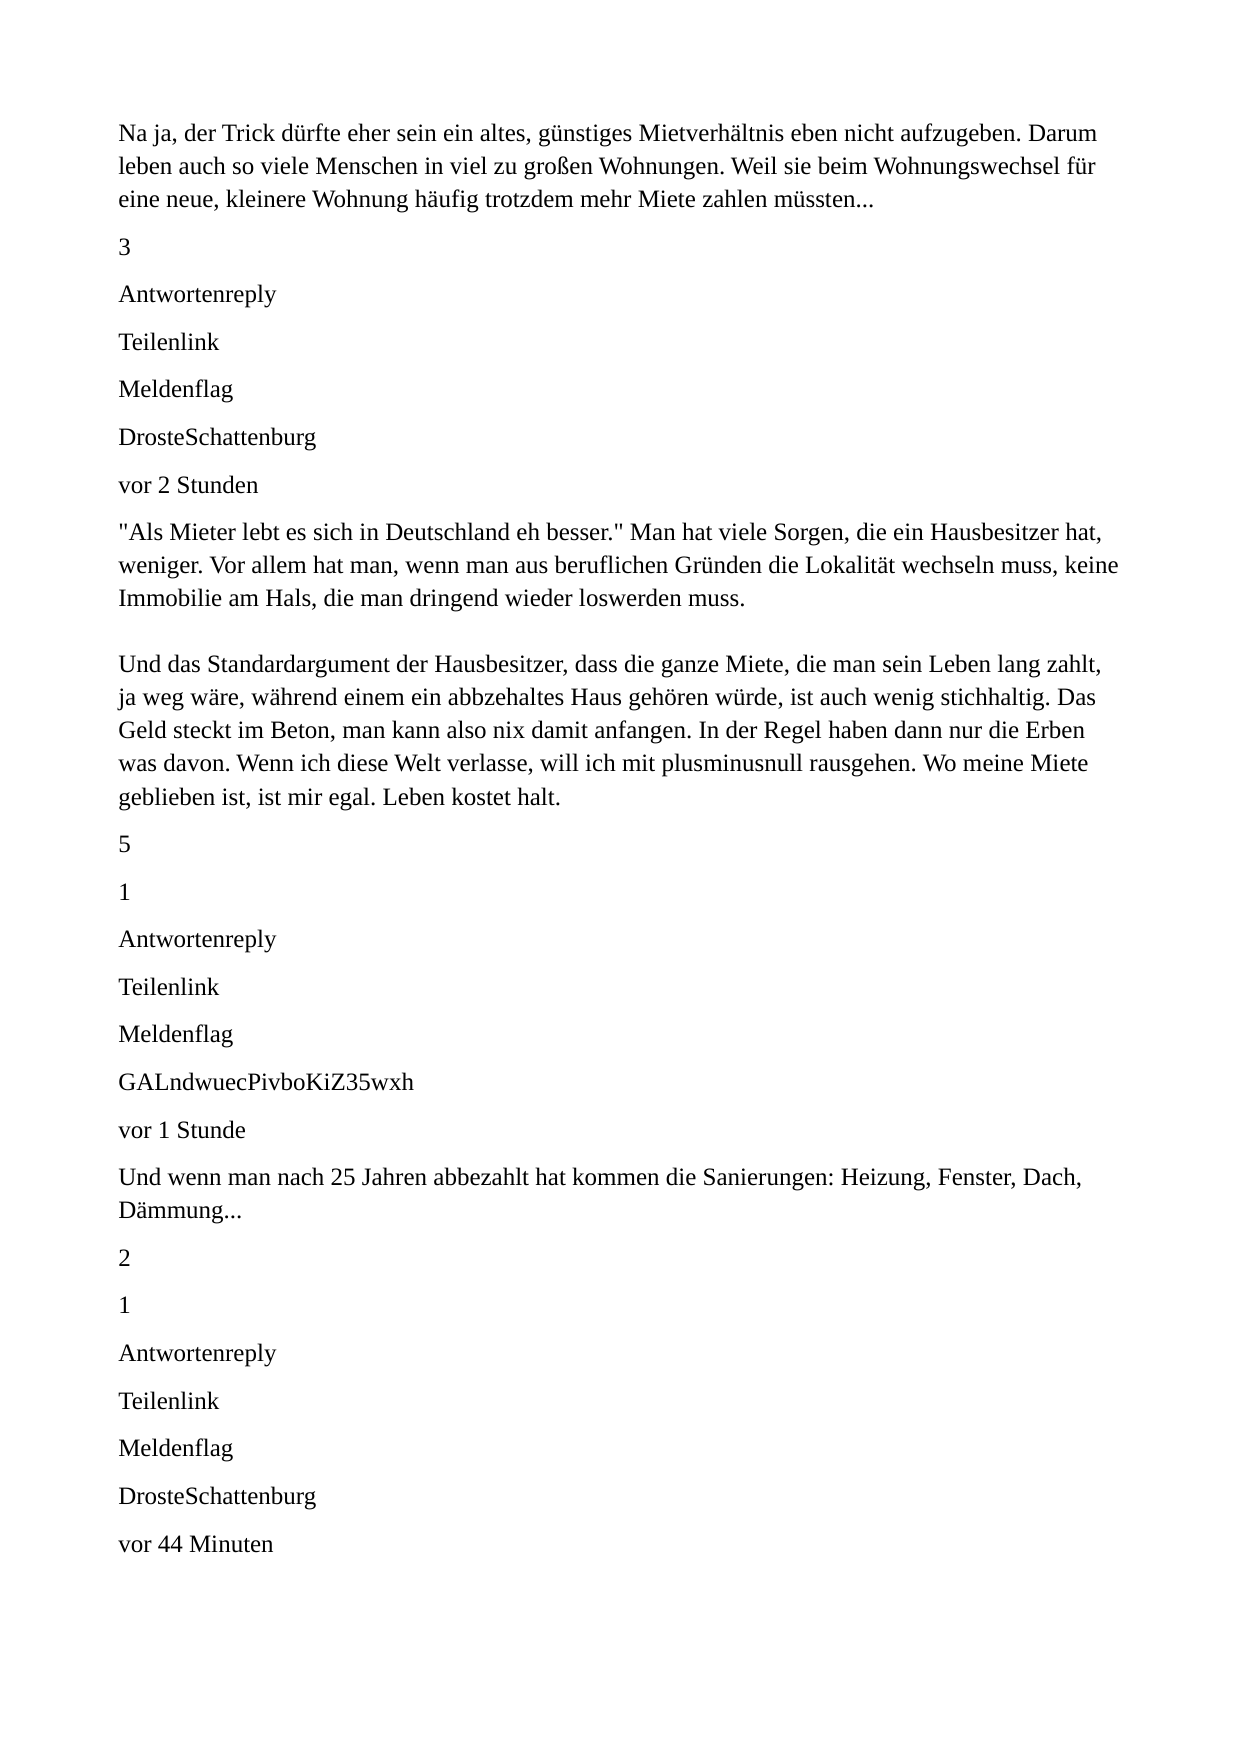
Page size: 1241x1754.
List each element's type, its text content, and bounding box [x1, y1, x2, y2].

text 1 [118, 877, 1122, 906]
text Antwortenreply [118, 1338, 1122, 1367]
text Meldenflag [118, 1019, 1122, 1048]
text Na ja, der Trick dürfte eher sein ein altes, günstiges Mietverhältnis eben nicht aufzugeben. Darum leben auch so viele Menschen in viel zu großen Wohnungen. Weil sie beim Wohnungswechsel für eine neue, kleinere Wohnung häufig trotzdem mehr Miete zahlen müssten... [118, 118, 1122, 213]
text Meldenflag [118, 1433, 1122, 1462]
text Teilenlink [118, 972, 1122, 1001]
text 5 [118, 829, 1122, 858]
text 1 [118, 1291, 1122, 1319]
text vor 44 Minuten [118, 1529, 1122, 1557]
text vor 1 Stunde [118, 1115, 1122, 1143]
text Meldenflag [118, 374, 1122, 403]
text 3 [118, 232, 1122, 261]
text Teilenlink [118, 327, 1122, 356]
text GALndwuecPivboKiZ35wxh [118, 1067, 1122, 1096]
text DrosteSchattenburg [118, 1481, 1122, 1510]
text "Als Mieter lebt es sich in Deutschland eh besser." Man hat viele Sorgen, die ein Hausbesitzer hat, weniger. Vor allem hat man, wenn man aus beruflichen Gründen die Lokalität wechseln muss, keine Immobilie am Hals, die man dringend wieder loswerden muss. Und das Standardargument der Hausbesitzer, dass die ganze Miete, die man sein Leben lang zahlt, ja weg wäre, während einem ein abbzehaltes Haus gehören würde, ist auch wenig stichhaltig. Das Geld steckt im Beton, man kann also nix damit anfangen. In der Regel haben dann nur die Erben was davon. Wenn ich diese Welt verlasse, will ich mit plusminusnull rausgehen. Wo meine Miete geblieben ist, ist mir egal. Leben kostet halt. [118, 517, 1122, 810]
text vor 2 Stunden [118, 470, 1122, 498]
text DrosteSchattenburg [118, 422, 1122, 451]
text Antwortenreply [118, 924, 1122, 953]
text Teilenlink [118, 1386, 1122, 1414]
text Und wenn man nach 25 Jahren abbezahlt hat kommen die Sanierungen: Heizung, Fenster, Dach, Dämmung... [118, 1162, 1122, 1224]
text Antwortenreply [118, 279, 1122, 308]
text 2 [118, 1243, 1122, 1272]
